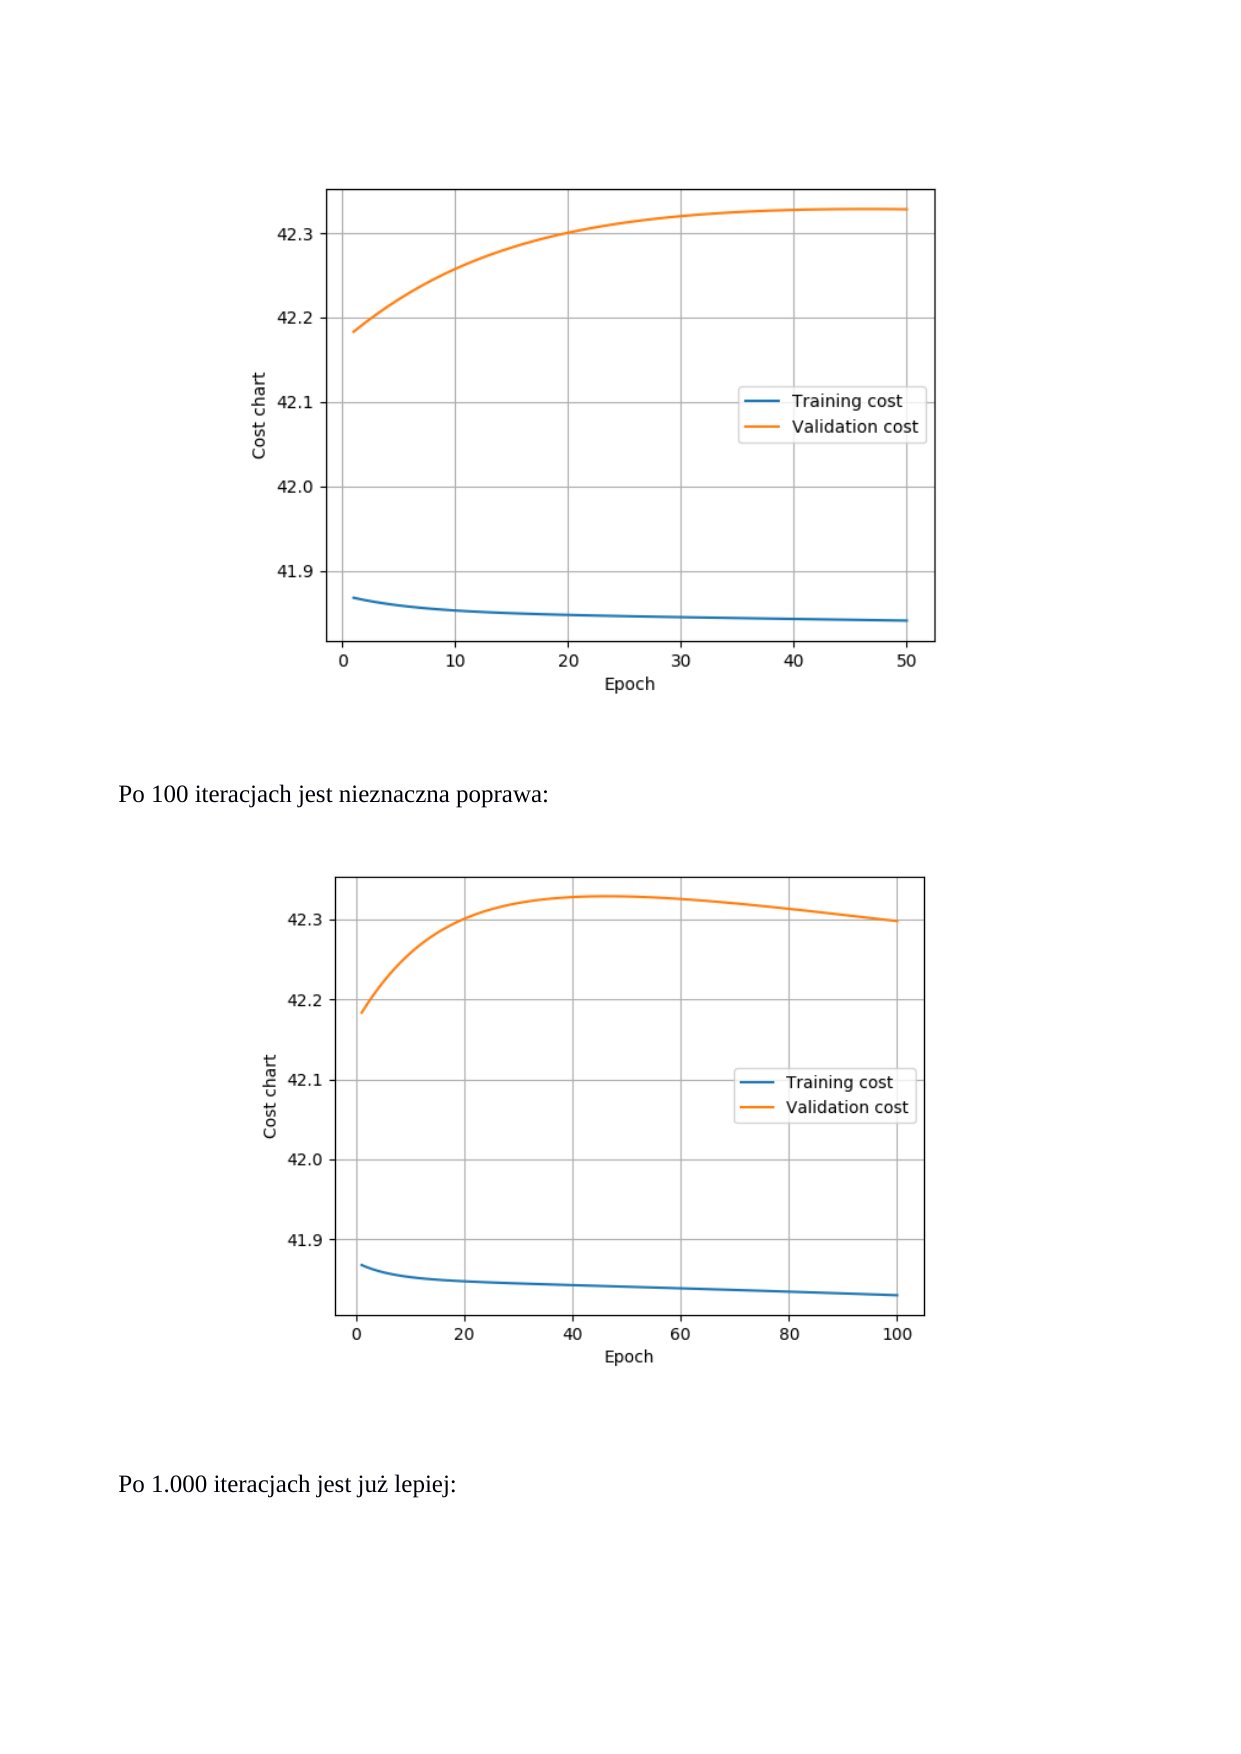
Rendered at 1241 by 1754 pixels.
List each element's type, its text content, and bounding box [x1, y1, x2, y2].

text Po 1.000 iteracjach jest już lepiej: [118, 1469, 1122, 1527]
picture [240, 808, 1000, 1378]
text Po 100 iteracjach jest nieznaczna poprawa: [118, 779, 1122, 808]
picture [228, 118, 1013, 706]
